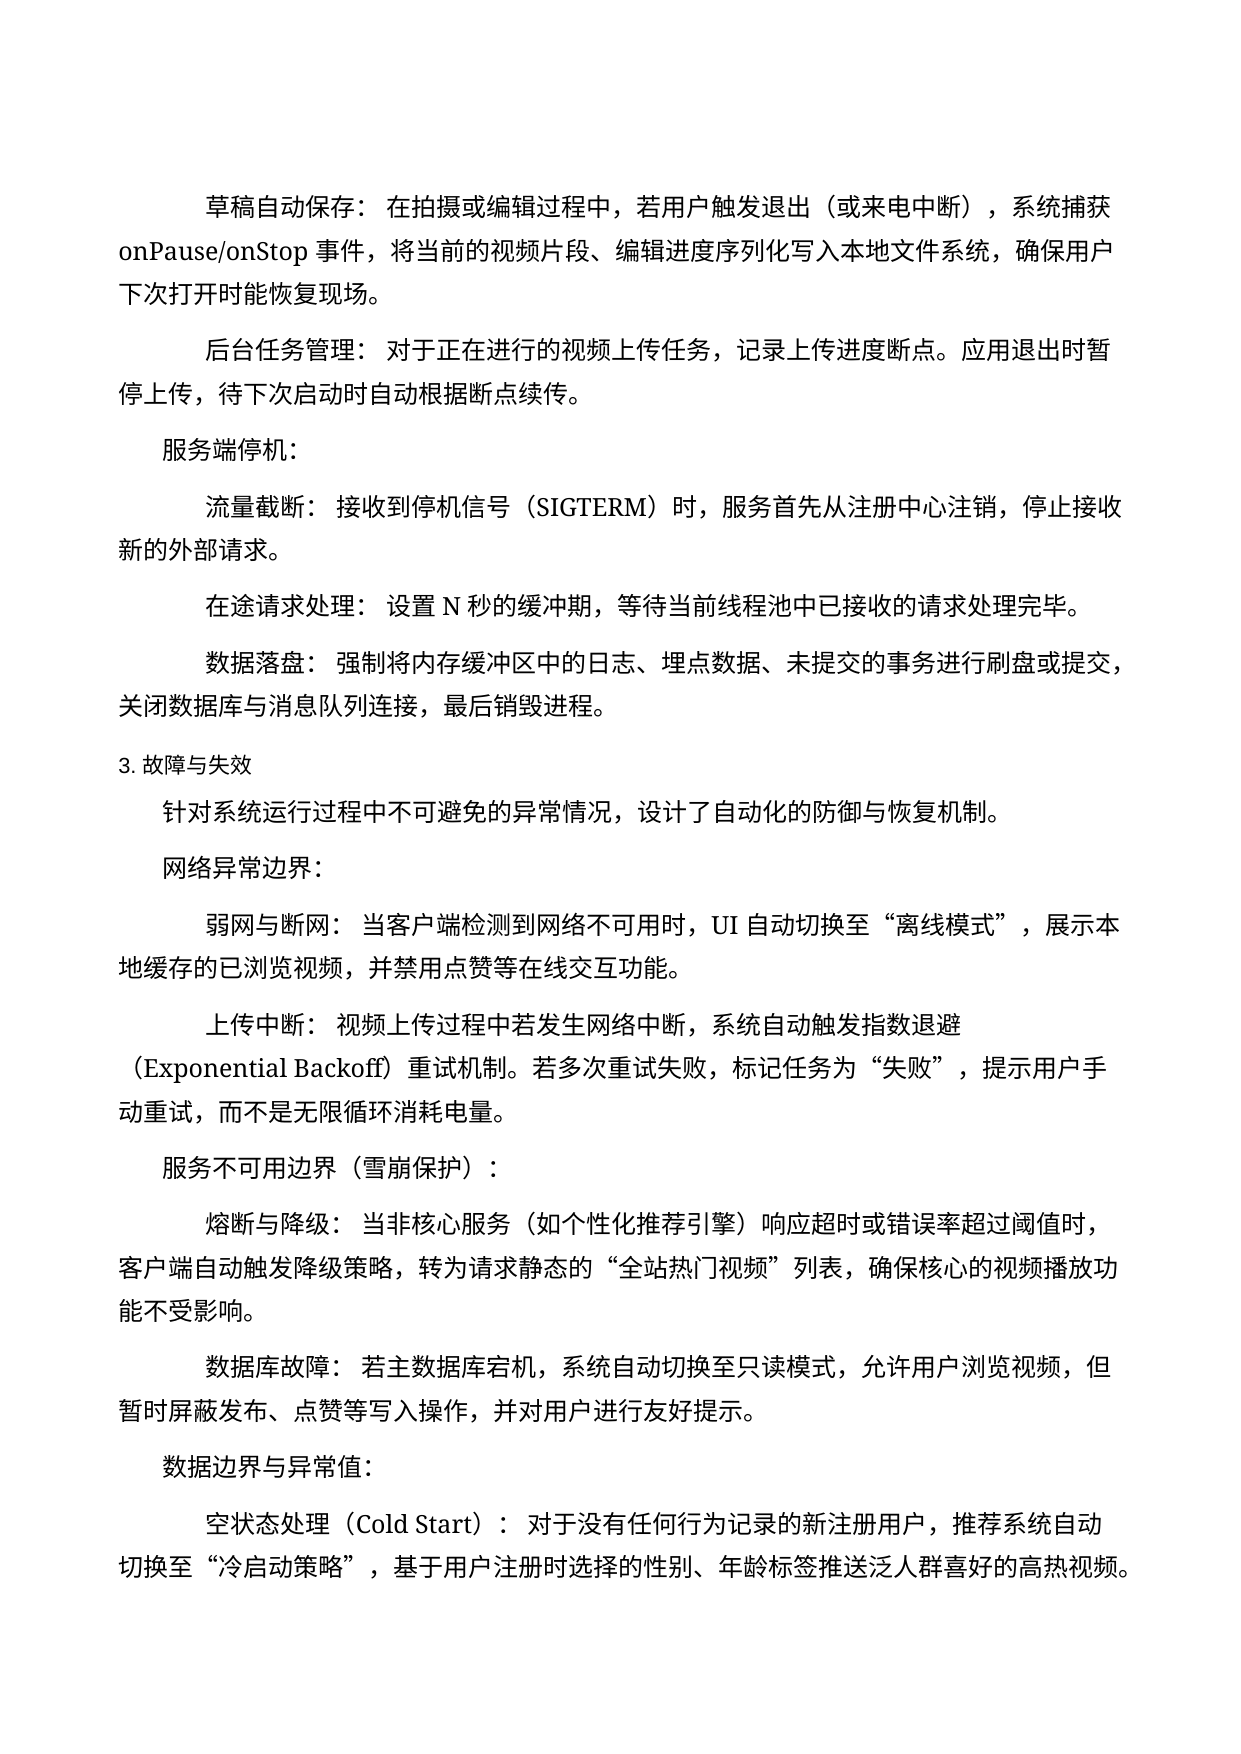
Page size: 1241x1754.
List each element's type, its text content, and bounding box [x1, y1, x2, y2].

text 数据边界与异常值： [118, 1448, 1122, 1484]
text 服务不可用边界（雪崩保护）： [118, 1148, 1122, 1184]
text 后台任务管理： 对于正在进行的视频上传任务，记录上传进度断点。应用退出时暂停上传，待下次启动时自动根据断点续传。 [118, 331, 1122, 411]
text 服务端停机： [118, 431, 1122, 467]
text 数据库故障： 若主数据库宕机，系统自动切换至只读模式，允许用户浏览视频，但暂时屏蔽发布、点赞等写入操作，并对用户进行友好提示。 [118, 1348, 1122, 1428]
text 针对系统运行过程中不可避免的异常情况，设计了自动化的防御与恢复机制。 [118, 793, 1122, 829]
text 网络异常边界： [118, 849, 1122, 885]
subtitle 故障与失效 [118, 748, 1122, 780]
text 数据落盘： 强制将内存缓冲区中的日志、埋点数据、未提交的事务进行刷盘或提交，关闭数据库与消息队列连接，最后销毁进程。 [118, 643, 1122, 723]
text 草稿自动保存： 在拍摄或编辑过程中，若用户触发退出（或来电中断），系统捕获 onPause/onStop 事件，将当前的视频片段、编辑进度序列化写入本地文件系统，确保用户下次打开时能恢复现场。 [118, 188, 1122, 311]
text 流量截断： 接收到停机信号（SIGTERM）时，服务首先从注册中心注销，停止接收新的外部请求。 [118, 487, 1122, 567]
text 空状态处理（Cold Start）： 对于没有任何行为记录的新注册用户，推荐系统自动切换至“冷启动策略”，基于用户注册时选择的性别、年龄标签推送泛人群喜好的高热视频。 [118, 1504, 1122, 1584]
text 上传中断： 视频上传过程中若发生网络中断，系统自动触发指数退避（Exponential Backoff）重试机制。若多次重试失败，标记任务为“失败”，提示用户手动重试，而不是无限循环消耗电量。 [118, 1005, 1122, 1128]
text 在途请求处理： 设置 N 秒的缓冲期，等待当前线程池中已接收的请求处理完毕。 [118, 587, 1122, 623]
text 熔断与降级： 当非核心服务（如个性化推荐引擎）响应超时或错误率超过阈值时，客户端自动触发降级策略，转为请求静态的“全站热门视频”列表，确保核心的视频播放功能不受影响。 [118, 1205, 1122, 1328]
text 弱网与断网： 当客户端检测到网络不可用时，UI 自动切换至“离线模式”，展示本地缓存的已浏览视频，并禁用点赞等在线交互功能。 [118, 905, 1122, 985]
